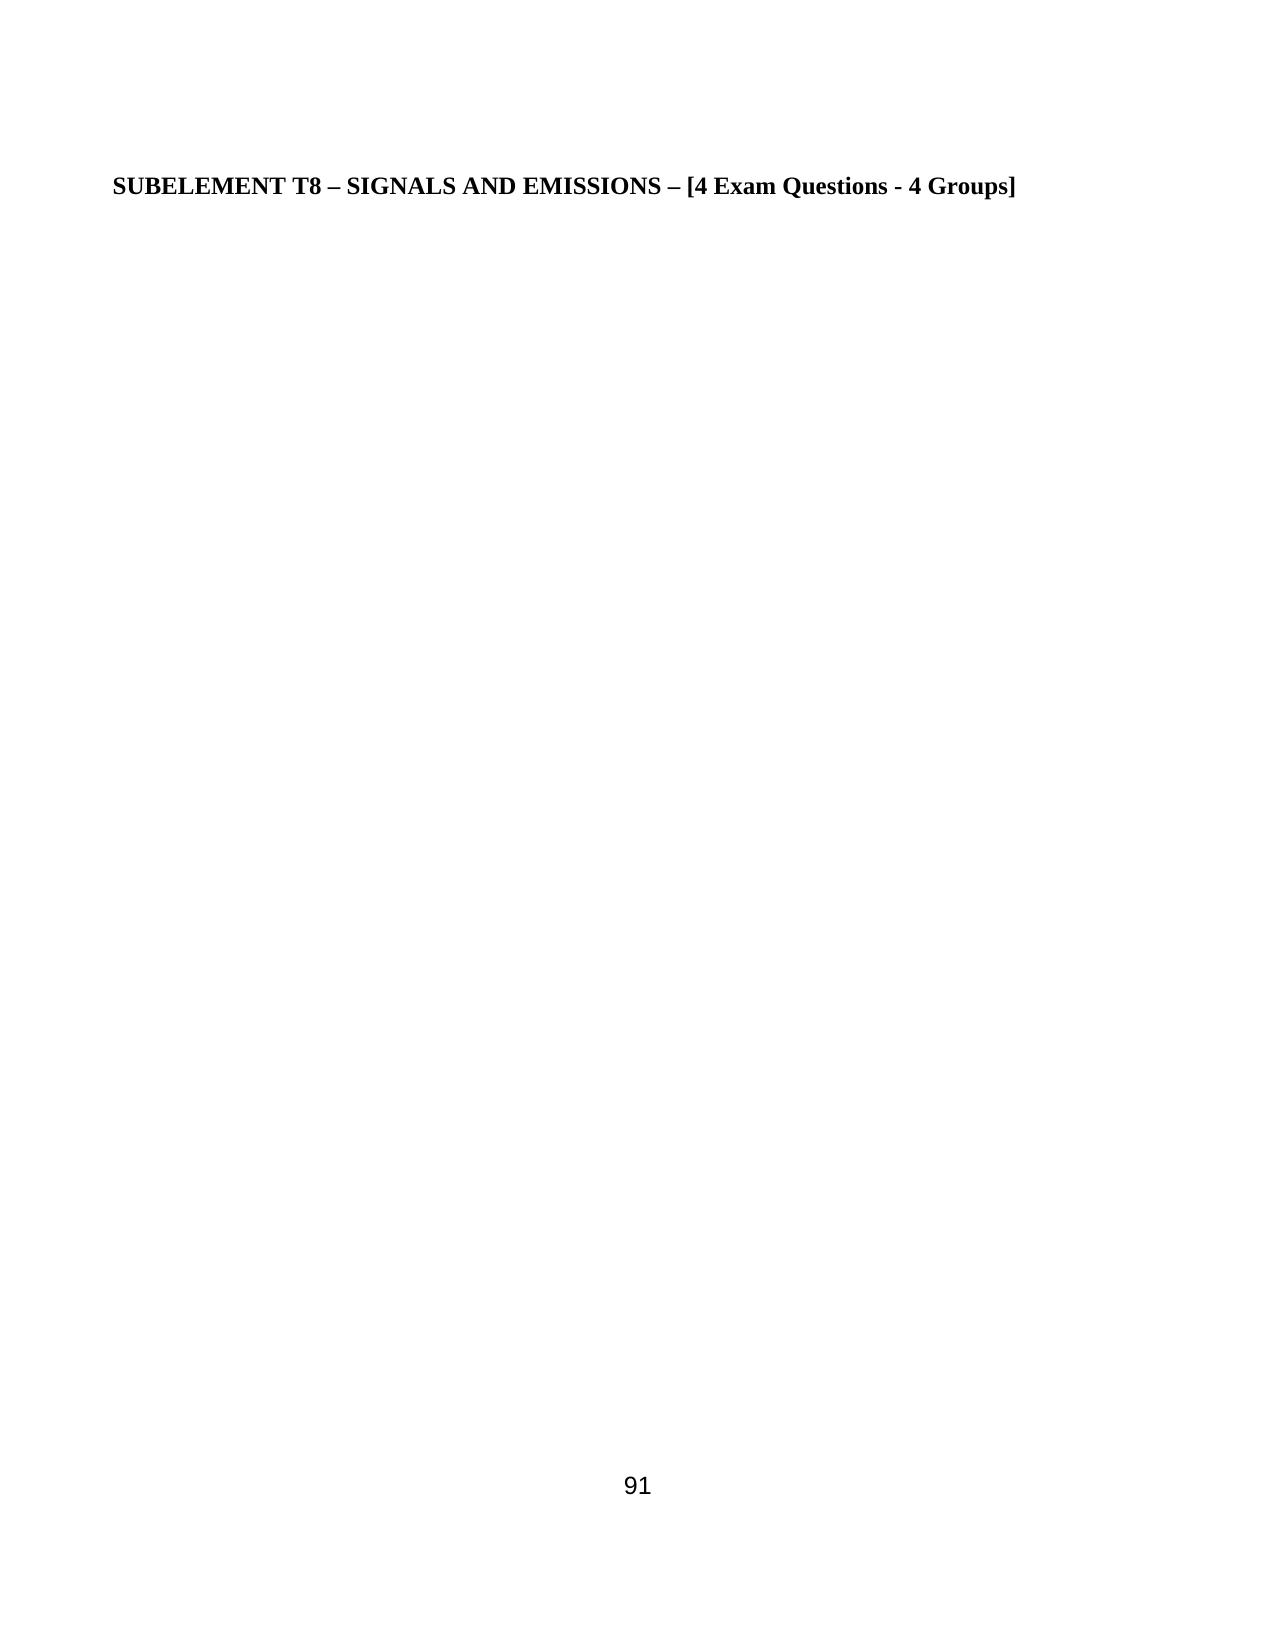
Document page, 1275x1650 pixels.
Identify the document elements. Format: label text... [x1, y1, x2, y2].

subtitle SUBELEMENT T8 – SIGNALS AND EMISSIONS – [4 Exam Questions - 4 Groups] [112, 171, 1162, 200]
